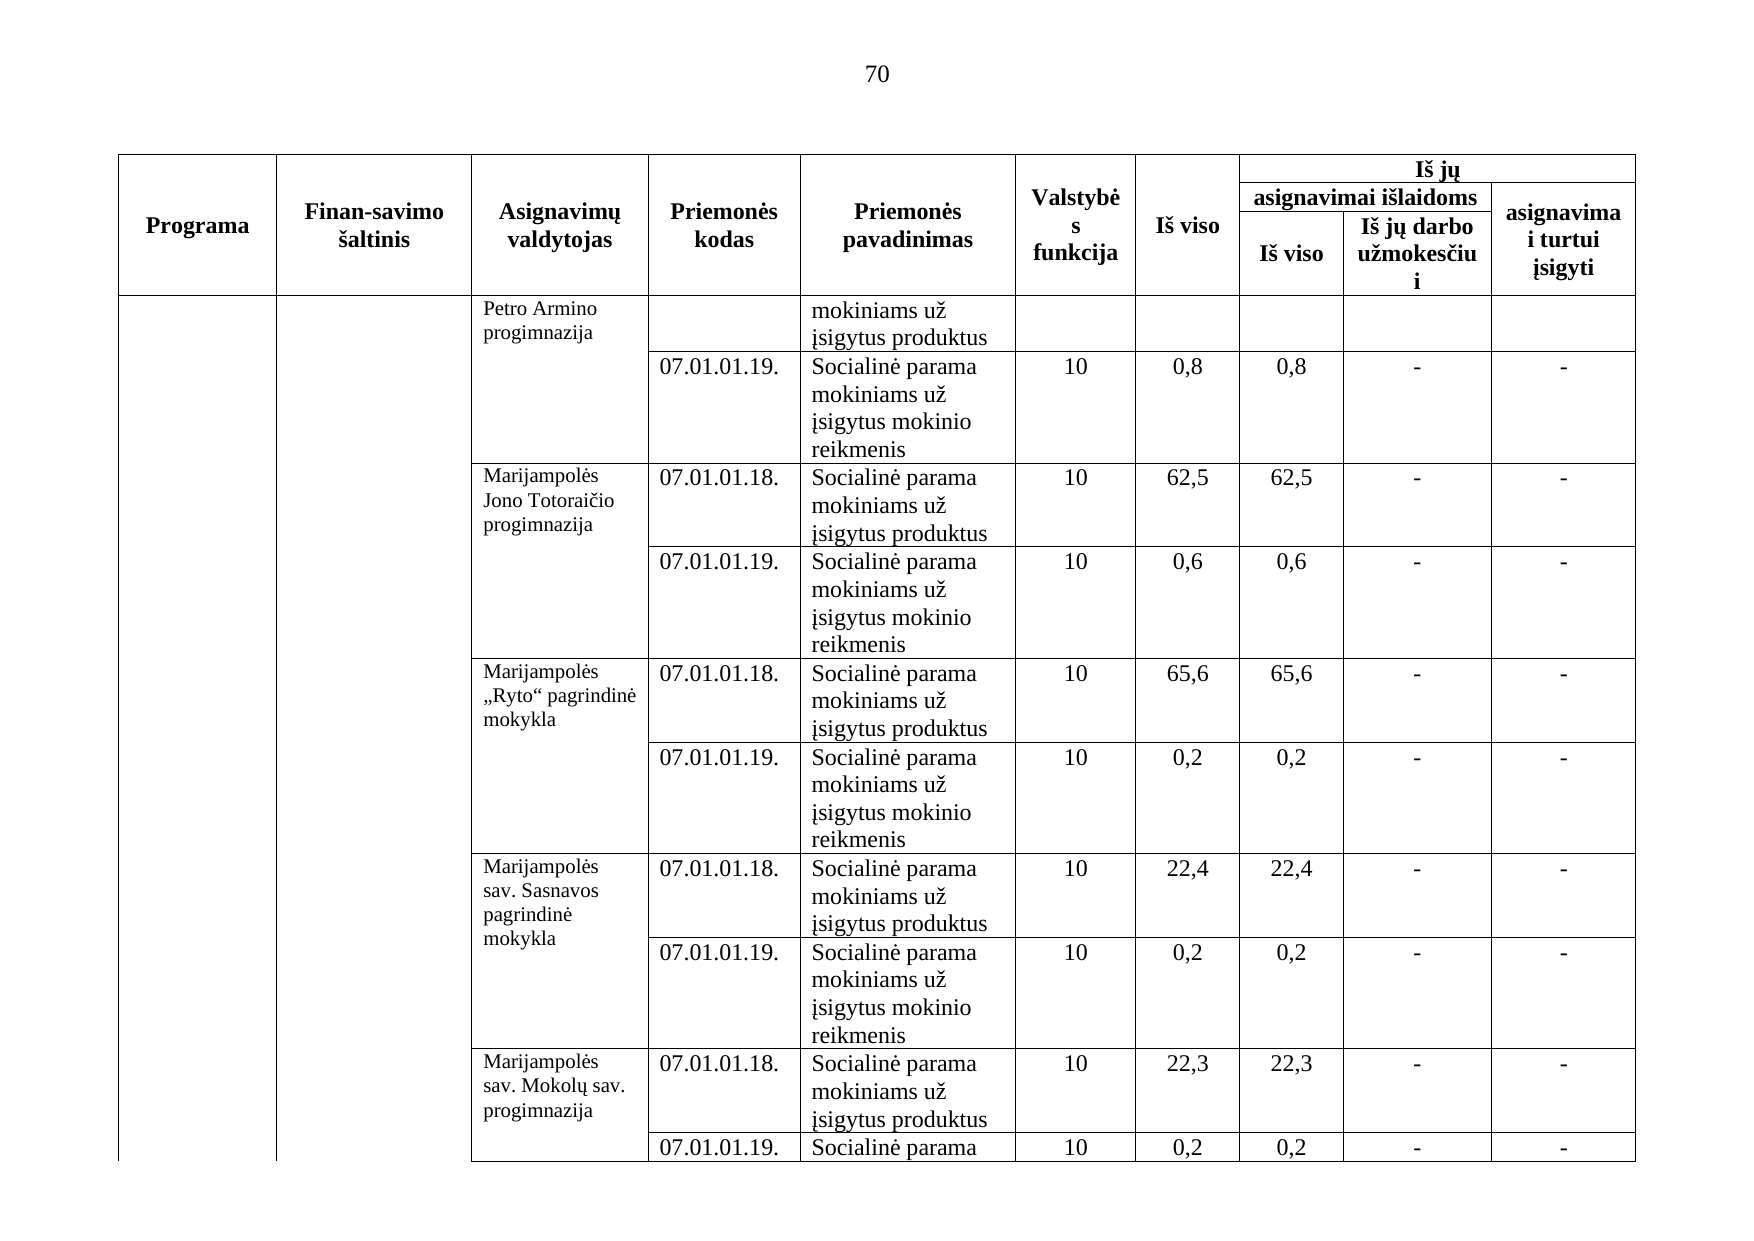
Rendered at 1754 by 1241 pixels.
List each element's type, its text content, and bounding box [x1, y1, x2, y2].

table_cell 0,2 [1136, 938, 1239, 1048]
table_cell - [1492, 352, 1635, 462]
table_cell 07.01.01.19. [649, 1133, 800, 1161]
table_cell 07.01.01.18. [649, 1049, 800, 1132]
table_cell Socialinė parama mokiniams už įsigytus mokinio reikmenis [801, 352, 1015, 462]
table_cell 0,2 [1240, 743, 1343, 853]
table_header Asignavimų valdytojas [472, 155, 648, 295]
table_cell 10 [1016, 743, 1135, 853]
table_cell Socialinė parama mokiniams už įsigytus produktus [801, 854, 1015, 937]
table_cell - [1492, 1049, 1635, 1132]
table_cell 07.01.01.19. [649, 743, 800, 853]
table_cell - [1492, 1133, 1635, 1161]
table_header Iš viso [1136, 155, 1239, 295]
table_cell - [1344, 296, 1491, 351]
table_cell 07.01.01.19. [649, 547, 800, 658]
table_cell 22,4 [1136, 854, 1239, 937]
table_cell 07.01.01.18. [649, 659, 800, 742]
table_cell 07.01.01.18. [649, 464, 800, 546]
table_cell 0,8 [1136, 352, 1239, 462]
table_cell Marijampolės „Ryto“ pagrindinė mokykla [472, 659, 648, 853]
table_cell - [1344, 464, 1491, 546]
table_cell 10 [1016, 938, 1135, 1048]
table_cell - [1492, 464, 1635, 546]
table_cell 10 [1016, 1049, 1135, 1132]
table_cell Socialinė parama [801, 1133, 1015, 1161]
table_cell Socialinė parama mokiniams už įsigytus mokinio reikmenis [801, 547, 1015, 658]
table_cell [1136, 296, 1239, 351]
table_cell 22,3 [1136, 1049, 1239, 1132]
table_cell - [1344, 938, 1491, 1048]
table_header Finan-savimo šaltinis [277, 155, 471, 295]
table_cell - [1344, 854, 1491, 937]
table_cell 10 [1016, 464, 1135, 546]
table_cell 65,6 [1240, 659, 1343, 742]
table_cell asignavimai išlaidoms [1240, 183, 1491, 211]
table_cell Marijampolės sav. Sasnavos pagrindinė mokykla [472, 854, 648, 1048]
table_cell Iš viso [1240, 212, 1343, 295]
table_header Priemonės pavadinimas [801, 155, 1015, 295]
table_cell 62,5 [1136, 464, 1239, 546]
table_cell 22,3 [1240, 1049, 1343, 1132]
table_cell 65,6 [1136, 659, 1239, 742]
table_cell [277, 296, 471, 1161]
table_cell 10 [1016, 547, 1135, 658]
table_cell - [1492, 296, 1635, 351]
table_cell [1016, 296, 1135, 351]
table_cell [1240, 296, 1343, 351]
table_cell - [1492, 854, 1635, 937]
table_cell Socialinė parama mokiniams už įsigytus produktus [801, 1049, 1015, 1132]
table_cell asignavimai turtui įsigyti [1492, 183, 1635, 295]
table_cell - [1344, 659, 1491, 742]
table_cell 10 [1016, 352, 1135, 462]
table_header Priemonės kodas [649, 155, 800, 295]
table_cell - [1492, 659, 1635, 742]
table_cell 0,2 [1136, 1133, 1239, 1161]
table_cell mokiniams už įsigytus produktus [801, 296, 1015, 351]
table_cell - [1344, 1133, 1491, 1161]
table_cell 0,6 [1240, 547, 1343, 658]
table_cell Marijampolės sav. Mokolų sav. progimnazija [472, 1049, 648, 1161]
table_cell Petro Armino progimnazija [472, 296, 648, 462]
table_header Programa [119, 155, 276, 295]
table_cell Marijampolės Jono Totoraičio progimnazija [472, 464, 648, 658]
table_cell - [1344, 547, 1491, 658]
table_cell Socialinė parama mokiniams už įsigytus produktus [801, 659, 1015, 742]
table_cell - [1492, 547, 1635, 658]
table_cell - [1344, 352, 1491, 462]
table_cell Socialinė parama mokiniams už įsigytus mokinio reikmenis [801, 938, 1015, 1048]
table_cell 22,4 [1240, 854, 1343, 937]
table_cell 07.01.01.18. [649, 854, 800, 937]
table_cell - [1492, 938, 1635, 1048]
table_cell Socialinė parama mokiniams už įsigytus produktus [801, 464, 1015, 546]
table_cell 0,8 [1240, 352, 1343, 462]
table_header Iš jų [1240, 155, 1635, 182]
table_cell 0,2 [1240, 1133, 1343, 1161]
table_cell 0,2 [1240, 938, 1343, 1048]
table_cell 10 [1016, 854, 1135, 937]
table_cell - [1344, 1049, 1491, 1132]
table_cell 0,6 [1136, 547, 1239, 658]
table_cell [649, 296, 800, 351]
table_cell Iš jų darbo užmokesčiui [1344, 212, 1491, 295]
table_cell 07.01.01.19. [649, 352, 800, 462]
table_cell 10 [1016, 1133, 1135, 1161]
table_cell 62,5 [1240, 464, 1343, 546]
table_cell 0,2 [1136, 743, 1239, 853]
table_header Valstybės funkcija [1016, 155, 1135, 295]
table_cell - [1344, 743, 1491, 853]
table_cell Socialinė parama mokiniams už įsigytus mokinio reikmenis [801, 743, 1015, 853]
table_cell - [1492, 743, 1635, 853]
table_cell 07.01.01.19. [649, 938, 800, 1048]
table_cell 10 [1016, 659, 1135, 742]
table_cell [119, 296, 276, 1161]
